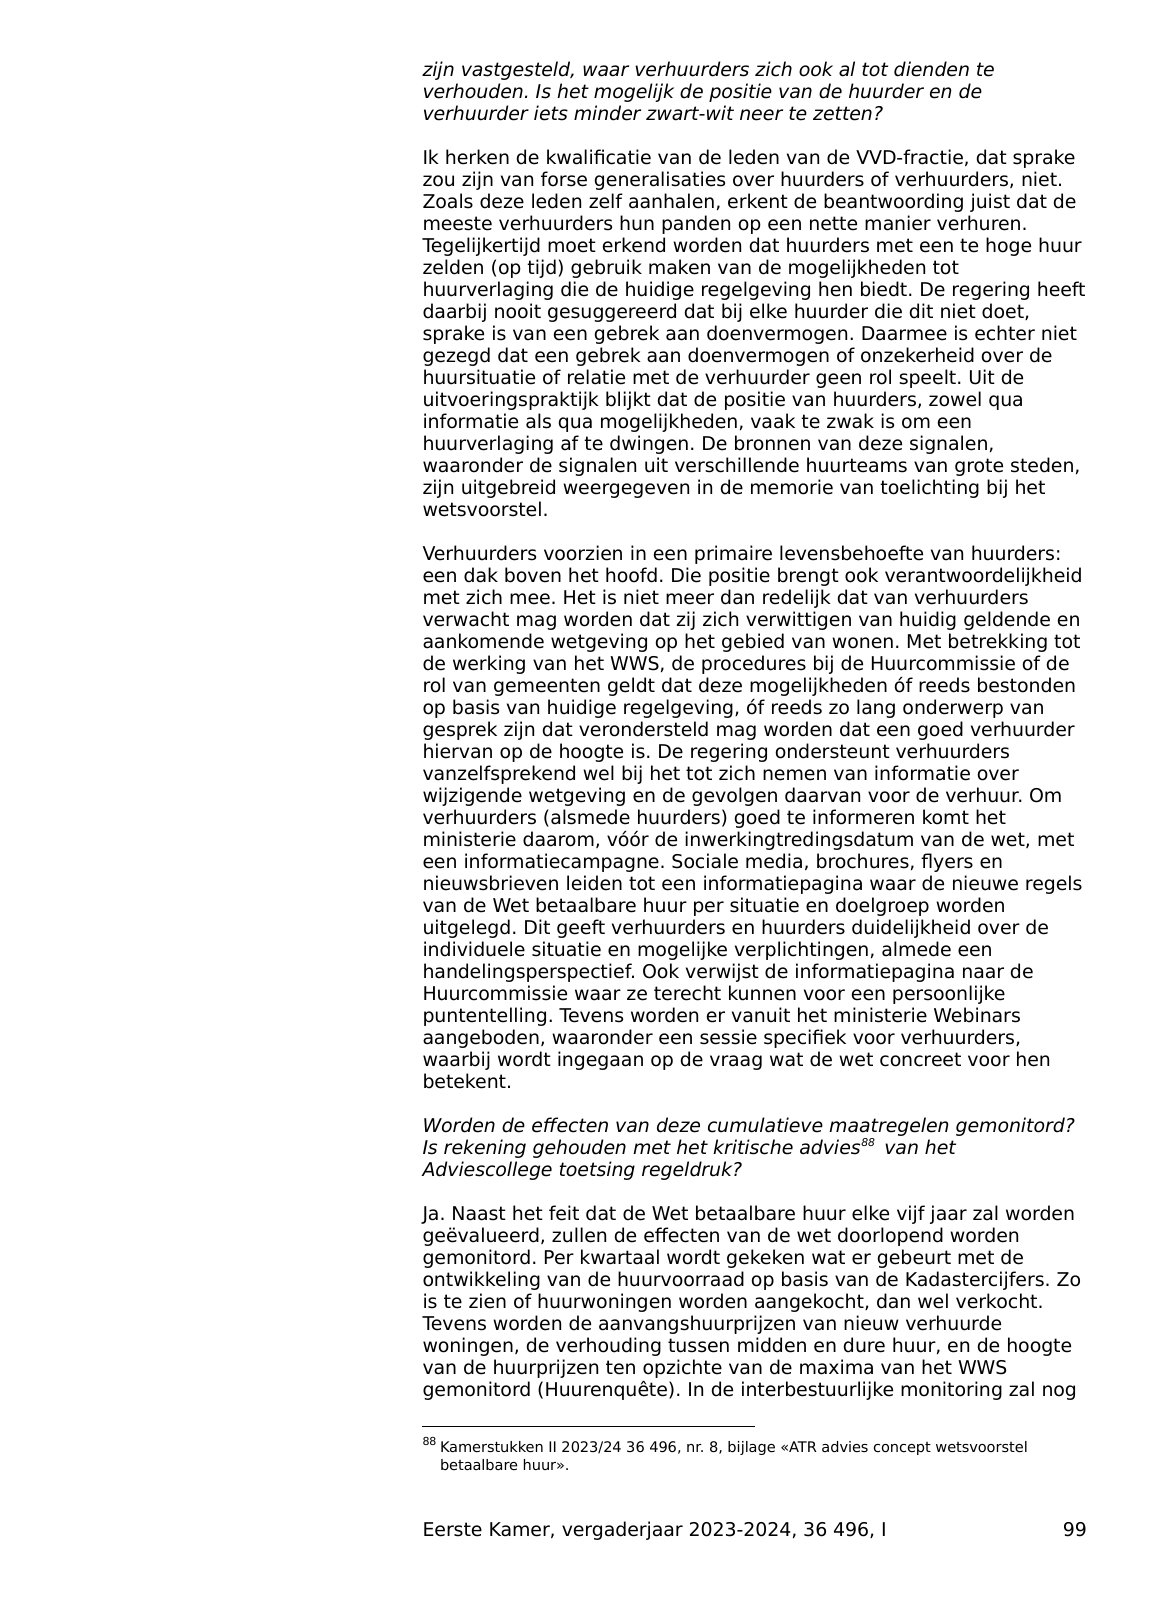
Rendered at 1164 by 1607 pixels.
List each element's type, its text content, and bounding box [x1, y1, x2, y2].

text Kamerstukken II 2023/24 36 496, nr. 8, bijlage «ATR advies concept wetsvoorstel betaalbare huur». [422, 1435, 1087, 1474]
text Ja. Naast het feit dat de Wet betaalbare huur elke vijf jaar zal worden geëvalueerd, zullen de effecten van de wet doorlopend worden gemonitord. Per kwartaal wordt gekeken wat er gebeurt met de ontwikkeling van de huurvoorraad op basis van de Kadastercijfers. Zo is te zien of huurwoningen worden aangekocht, dan wel verkocht. Tevens worden de aanvangshuurprijzen van nieuw verhuurde woningen, de verhouding tussen midden en dure huur, en de hoogte van de huurprijzen ten opzichte van de maxima van het WWS gemonitord (Huurenquête). In de interbestuurlijke monitoring zal nog [422, 1203, 1087, 1401]
text Ik herken de kwalificatie van de leden van de VVD-fractie, dat sprake zou zijn van forse generalisaties over huurders of verhuurders, niet. Zoals deze leden zelf aanhalen, erkent de beantwoording juist dat de meeste verhuurders hun panden op een nette manier verhuren. Tegelijkertijd moet erkend worden dat huurders met een te hoge huur zelden (op tijd) gebruik maken van de mogelijkheden tot huurverlaging die de huidige regelgeving hen biedt. De regering heeft daarbij nooit gesuggereerd dat bij elke huurder die dit niet doet, sprake is van een gebrek aan doenvermogen. Daarmee is echter niet gezegd dat een gebrek aan doenvermogen of onzekerheid over de huursituatie of relatie met de verhuurder geen rol speelt. Uit de uitvoeringspraktijk blijkt dat de positie van huurders, zowel qua informatie als qua mogelijkheden, vaak te zwak is om een huurverlaging af te dwingen. De bronnen van deze signalen, waaronder de signalen uit verschillende huurteams van grote steden, zijn uitgebreid weergegeven in de memorie van toelichting bij het wetsvoorstel. [422, 147, 1087, 521]
text Verhuurders voorzien in een primaire levensbehoefte van huurders: een dak boven het hoofd. Die positie brengt ook verantwoordelijkheid met zich mee. Het is niet meer dan redelijk dat van verhuurders verwacht mag worden dat zij zich verwittigen van huidig geldende en aankomende wetgeving op het gebied van wonen. Met betrekking tot de werking van het WWS, de procedures bij de Huurcommissie of de rol van gemeenten geldt dat deze mogelijkheden óf reeds bestonden op basis van huidige regelgeving, óf reeds zo lang onderwerp van gesprek zijn dat verondersteld mag worden dat een goed verhuurder hiervan op de hoogte is. De regering ondersteunt verhuurders vanzelfsprekend wel bij het tot zich nemen van informatie over wijzigende wetgeving en de gevolgen daarvan voor de verhuur. Om verhuurders (alsmede huurders) goed te informeren komt het ministerie daarom, vóór de inwerkingtredingsdatum van de wet, met een informatiecampagne. Sociale media, brochures, flyers en nieuwsbrieven leiden tot een informatiepagina waar de nieuwe regels van de Wet betaalbare huur per situatie en doelgroep worden uitgelegd. Dit geeft verhuurders en huurders duidelijkheid over de individuele situatie en mogelijke verplichtingen, almede een handelingsperspectief. Ook verwijst de informatiepagina naar de Huurcommissie waar ze terecht kunnen voor een persoonlijke puntentelling. Tevens worden er vanuit het ministerie Webinars aangeboden, waaronder een sessie specifiek voor verhuurders, waarbij wordt ingegaan op de vraag wat de wet concreet voor hen betekent. [422, 543, 1087, 1092]
text zijn vastgesteld, waar verhuurders zich ook al tot dienden te verhouden. Is het mogelijk de positie van de huurder en de verhuurder iets minder zwart-wit neer te zetten? [422, 59, 1087, 125]
text Worden de effecten van deze cumulatieve maatregelen gemonitord? Is rekening gehouden met het kritische advies van het Adviescollege toetsing regeldruk? [422, 1115, 1087, 1181]
